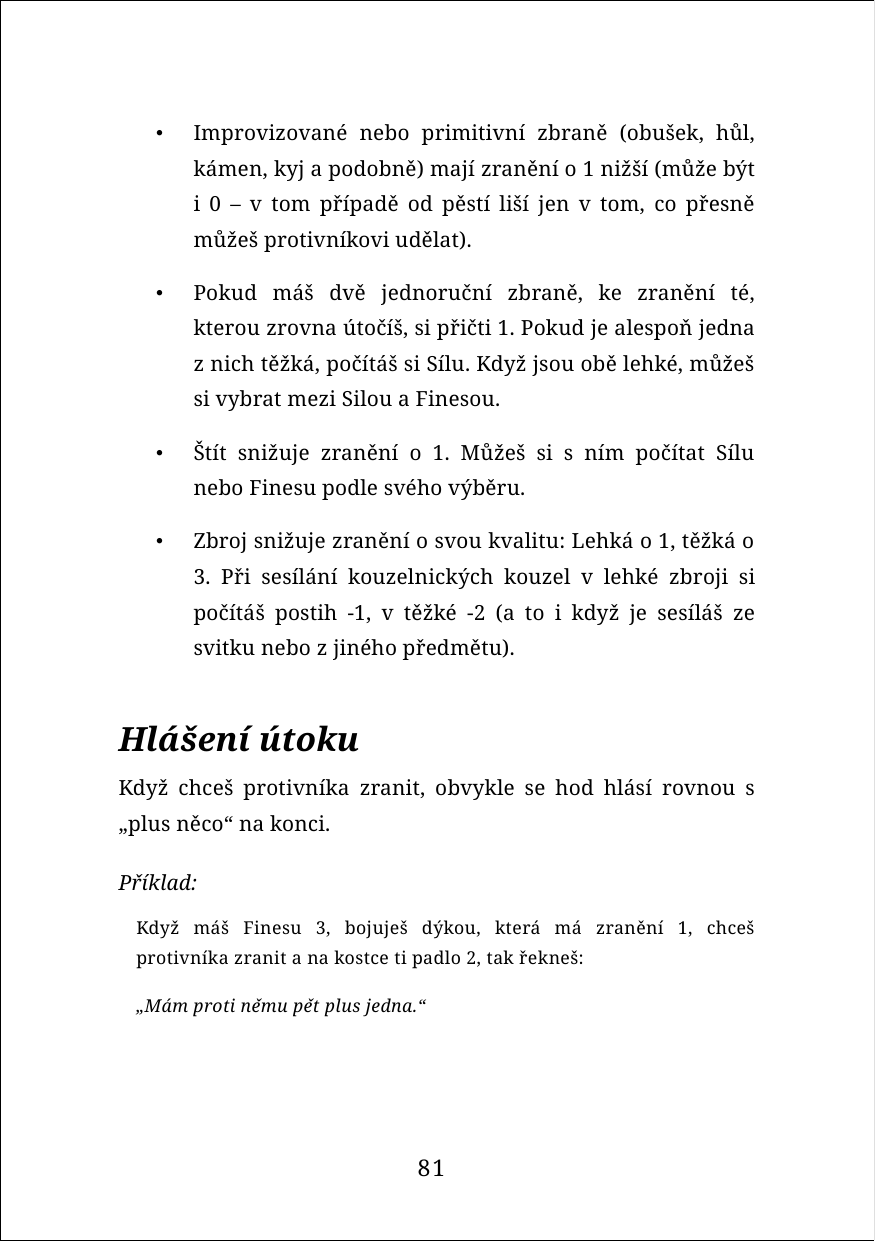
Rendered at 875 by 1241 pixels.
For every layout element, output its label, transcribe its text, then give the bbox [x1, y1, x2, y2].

text Příklad: [118, 868, 756, 896]
list Štít snižuje zranění o 1. Můžeš si s ním počítat Sílu nebo Finesu podle svého výběru. [156, 438, 756, 502]
list Zbroj snižuje zranění o svou kvalitu: Lehká o 1, těžká o 3. Při sesílání kouzelnických kouzel v lehké zbroji si počítáš postih -1, v těžké -2 (a to i když je sesíláš ze svitku nebo z jiného předmětu). [156, 527, 756, 662]
text Když máš Finesu 3, bojuješ dýkou, která má zranění 1, chceš protivníka zranit a na kostce ti padlo 2, tak řekneš: [136, 915, 756, 969]
list Improvizované nebo primitivní zbraně (obušek, hůl, kámen, kyj a podobně) mají zranění o 1 nižší (může být i 0 – v tom případě od pěstí liší jen v tom, co přesně můžeš protivníkovi udělat). [156, 118, 756, 253]
text „Mám proti němu pět plus jedna.“ [136, 993, 756, 1017]
text Když chceš protivníka zranit, obvykle se hod hlásí rovnou s „plus něco“ na konci. [118, 773, 756, 837]
list Pokud máš dvě jednoruční zbraně, ke zranění té, kterou zrovna útočíš, si přičti 1. Pokud je alespoň jedna z nich těžká, počítáš si Sílu. Když jsou obě lehké, můžeš si vybrat mezi Silou a Finesou. [156, 278, 756, 413]
subtitle Hlášení útoku [118, 716, 756, 761]
